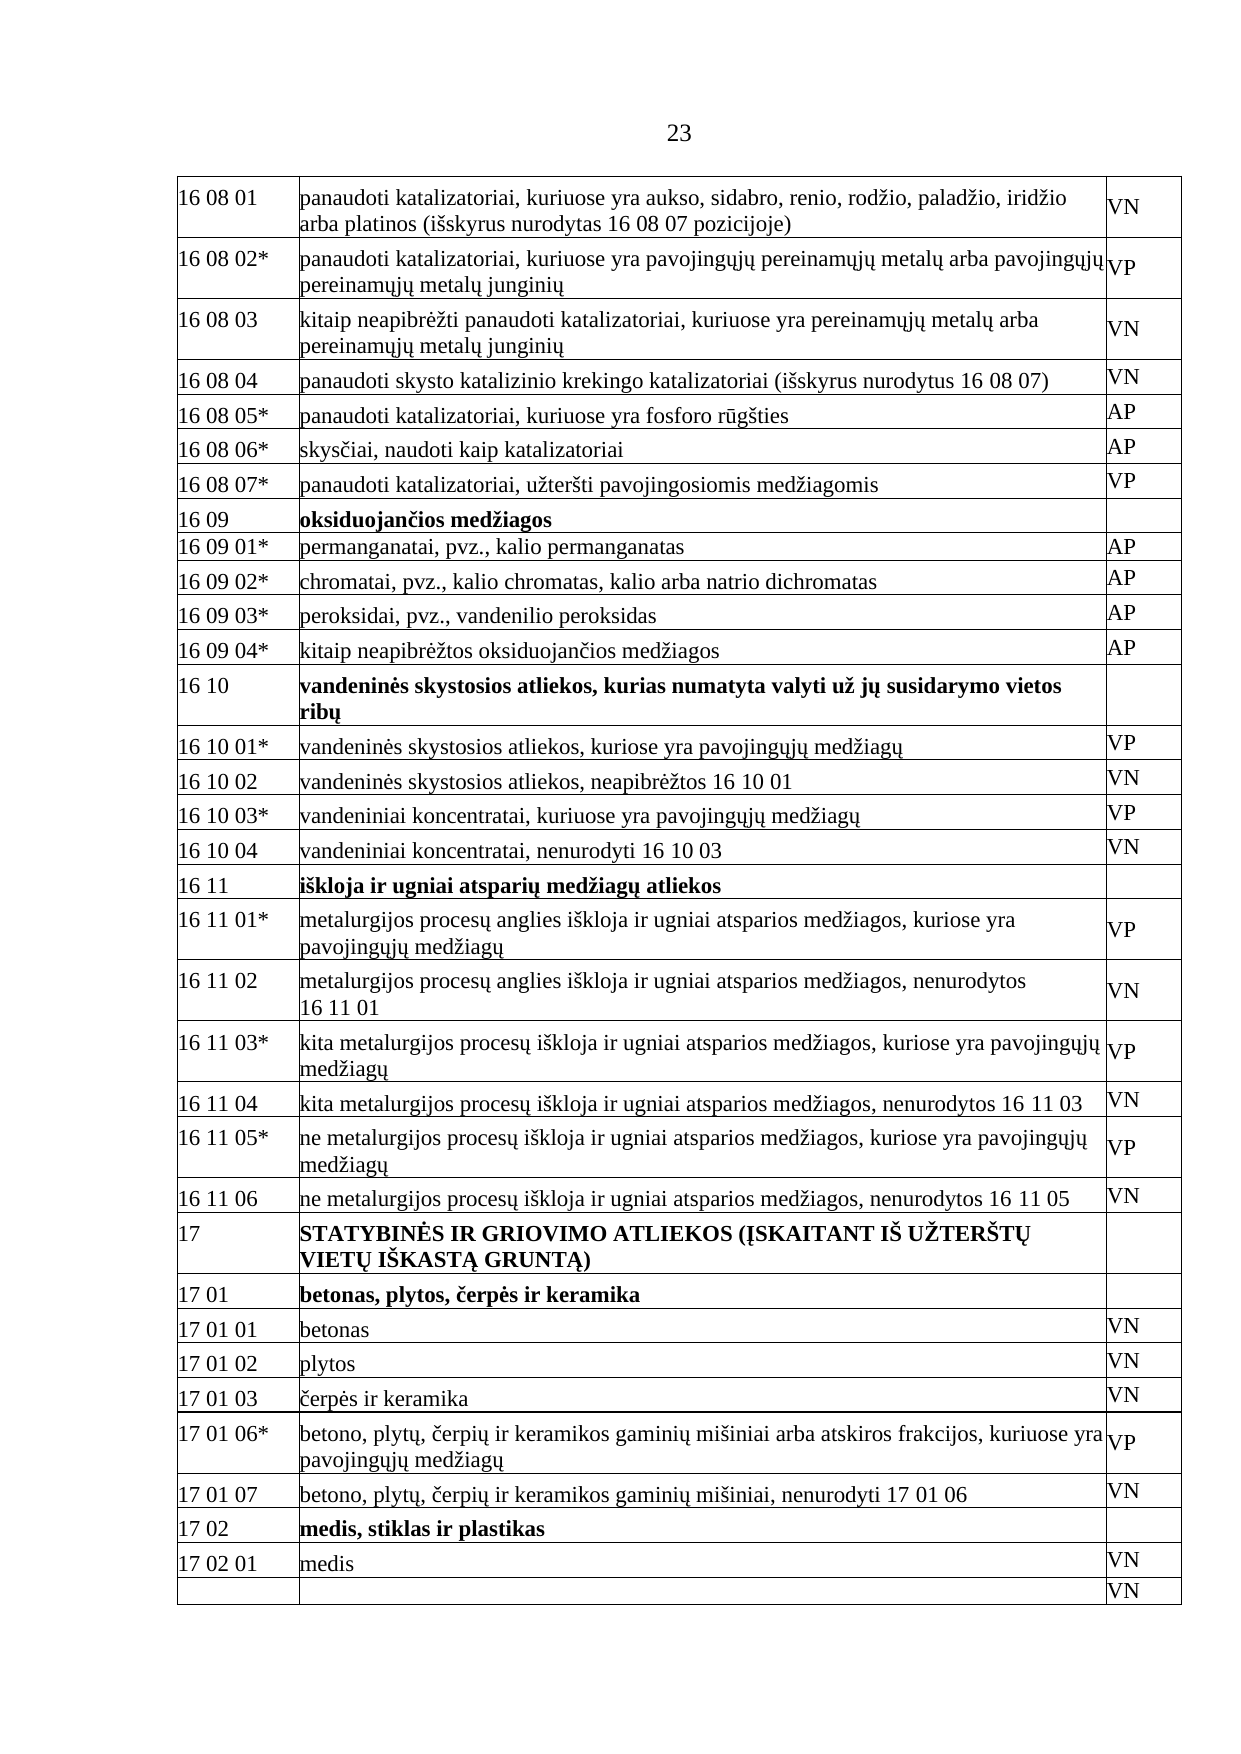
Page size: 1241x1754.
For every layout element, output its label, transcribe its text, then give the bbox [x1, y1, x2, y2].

table_cell [1107, 1508, 1181, 1542]
table_cell 16 09 01* [178, 533, 299, 559]
table_cell AP [1107, 561, 1181, 594]
table_cell AP [1107, 595, 1181, 629]
table_cell VN [1107, 1378, 1181, 1411]
table_cell VN [1107, 360, 1181, 393]
table_cell betono, plytų, čerpių ir keramikos gaminių mišiniai, nenurodyti 17 01 06 [300, 1474, 1106, 1507]
table_cell 16 11 03* [178, 1021, 299, 1081]
table_cell 16 08 04 [178, 360, 299, 393]
table_cell oksiduojančios medžiagos [300, 499, 1106, 532]
table_cell [300, 1578, 1106, 1604]
table_cell STATYBINĖS IR GRIOVIMO ATLIEKOS (ĮSKAITANT IŠ UŽTERŠTŲ VIETŲ IŠKASTĄ GRUNTĄ) [300, 1213, 1106, 1273]
table_cell 16 11 01* [178, 899, 299, 959]
table_cell 16 11 05* [178, 1117, 299, 1177]
table_cell [178, 1578, 299, 1604]
table_cell betonas, plytos, čerpės ir keramika [300, 1274, 1106, 1307]
table_cell 17 01 [178, 1274, 299, 1307]
table_cell VP [1107, 1117, 1181, 1177]
table_cell plytos [300, 1343, 1106, 1377]
table_cell 16 08 05* [178, 395, 299, 428]
table_cell panaudoti katalizatoriai, kuriuose yra pavojingųjų pereinamųjų metalų arba pavojingųjų pereinamųjų metalų junginių [300, 238, 1106, 298]
table_cell permanganatai, pvz., kalio permanganatas [300, 533, 1106, 559]
table_cell peroksidai, pvz., vandenilio peroksidas [300, 595, 1106, 629]
table_cell AP [1107, 429, 1181, 463]
table_cell 16 08 01 [178, 177, 299, 237]
table_cell VN [1107, 1474, 1181, 1507]
table_cell 16 09 04* [178, 630, 299, 664]
table_cell betonas [300, 1309, 1106, 1342]
table_cell [1107, 665, 1181, 725]
table_cell vandeninės skystosios atliekos, kuriose yra pavojingųjų medžiagų [300, 726, 1106, 759]
table_cell skysčiai, naudoti kaip katalizatoriai [300, 429, 1106, 463]
table_cell 16 10 04 [178, 830, 299, 863]
table_cell 16 11 06 [178, 1178, 299, 1212]
table_cell VN [1107, 1578, 1181, 1604]
table_cell AP [1107, 533, 1181, 559]
table_cell metalurgijos procesų anglies iškloja ir ugniai atsparios medžiagos, nenurodytos 16 11 01 [300, 960, 1106, 1020]
table_cell VN [1107, 1178, 1181, 1212]
table_cell VP [1107, 795, 1181, 829]
table_cell 17 02 [178, 1508, 299, 1542]
table_cell panaudoti katalizatoriai, kuriuose yra aukso, sidabro, renio, rodžio, paladžio, iridžio arba platinos (išskyrus nurodytas 16 08 07 pozicijoje) [300, 177, 1106, 237]
table_cell [1107, 499, 1181, 532]
table_cell medis [300, 1543, 1106, 1577]
table_cell 16 08 06* [178, 429, 299, 463]
table_cell panaudoti skysto katalizinio krekingo katalizatoriai (išskyrus nurodytus 16 08 07) [300, 360, 1106, 393]
table_cell vandeniniai koncentratai, kuriuose yra pavojingųjų medžiagų [300, 795, 1106, 829]
table_cell VP [1107, 1021, 1181, 1081]
table_cell kitaip neapibrėžtos oksiduojančios medžiagos [300, 630, 1106, 664]
table_cell VP [1107, 238, 1181, 298]
table_cell VN [1107, 960, 1181, 1020]
table_cell vandeninės skystosios atliekos, kurias numatyta valyti už jų susidarymo vietos ribų [300, 665, 1106, 725]
table_cell AP [1107, 630, 1181, 664]
table_cell 16 11 02 [178, 960, 299, 1020]
table_cell 16 09 [178, 499, 299, 532]
table_cell 17 01 01 [178, 1309, 299, 1342]
table_cell kita metalurgijos procesų iškloja ir ugniai atsparios medžiagos, kuriose yra pavojingųjų medžiagų [300, 1021, 1106, 1081]
table_cell VN [1107, 177, 1181, 237]
table_cell 16 08 02* [178, 238, 299, 298]
table_cell 16 09 03* [178, 595, 299, 629]
table_cell 16 09 02* [178, 561, 299, 594]
table_cell 16 11 04 [178, 1082, 299, 1116]
table_cell VP [1107, 464, 1181, 497]
table_cell 17 01 06* [178, 1413, 299, 1472]
table_cell ne metalurgijos procesų iškloja ir ugniai atsparios medžiagos, nenurodytos 16 11 05 [300, 1178, 1106, 1212]
table_cell 16 11 [178, 865, 299, 898]
table_cell ne metalurgijos procesų iškloja ir ugniai atsparios medžiagos, kuriose yra pavojingųjų medžiagų [300, 1117, 1106, 1177]
table_cell VN [1107, 1343, 1181, 1377]
table_cell medis, stiklas ir plastikas [300, 1508, 1106, 1542]
table_cell VP [1107, 899, 1181, 959]
table_cell VN [1107, 1309, 1181, 1342]
table_cell vandeniniai koncentratai, nenurodyti 16 10 03 [300, 830, 1106, 863]
table_cell [1107, 1213, 1181, 1273]
table_cell panaudoti katalizatoriai, kuriuose yra fosforo rūgšties [300, 395, 1106, 428]
table_cell VN [1107, 1082, 1181, 1116]
table_cell kita metalurgijos procesų iškloja ir ugniai atsparios medžiagos, nenurodytos 16 11 03 [300, 1082, 1106, 1116]
table_cell iškloja ir ugniai atsparių medžiagų atliekos [300, 865, 1106, 898]
table_cell 16 08 07* [178, 464, 299, 497]
table_cell VN [1107, 760, 1181, 794]
table_cell VN [1107, 299, 1181, 359]
table_cell 16 10 03* [178, 795, 299, 829]
table_cell [1107, 865, 1181, 898]
table_cell 17 [178, 1213, 299, 1273]
table_cell 16 08 03 [178, 299, 299, 359]
table_cell 17 01 02 [178, 1343, 299, 1377]
table_cell 16 10 02 [178, 760, 299, 794]
table_cell metalurgijos procesų anglies iškloja ir ugniai atsparios medžiagos, kuriose yra pavojingųjų medžiagų [300, 899, 1106, 959]
table_cell VP [1107, 1413, 1181, 1472]
table_cell VN [1107, 830, 1181, 863]
table_cell VP [1107, 726, 1181, 759]
table_cell 16 10 01* [178, 726, 299, 759]
table_cell [1107, 1274, 1181, 1307]
table_cell kitaip neapibrėžti panaudoti katalizatoriai, kuriuose yra pereinamųjų metalų arba pereinamųjų metalų junginių [300, 299, 1106, 359]
table_cell betono, plytų, čerpių ir keramikos gaminių mišiniai arba atskiros frakcijos, kuriuose yra pavojingųjų medžiagų [300, 1413, 1106, 1472]
table_cell VN [1107, 1543, 1181, 1577]
table_cell 17 01 07 [178, 1474, 299, 1507]
table_cell 17 02 01 [178, 1543, 299, 1577]
table_cell čerpės ir keramika [300, 1378, 1106, 1411]
table_cell vandeninės skystosios atliekos, neapibrėžtos 16 10 01 [300, 760, 1106, 794]
table_cell panaudoti katalizatoriai, užteršti pavojingosiomis medžiagomis [300, 464, 1106, 497]
table_cell 17 01 03 [178, 1378, 299, 1411]
table_cell chromatai, pvz., kalio chromatas, kalio arba natrio dichromatas [300, 561, 1106, 594]
table_cell 16 10 [178, 665, 299, 725]
table_cell AP [1107, 395, 1181, 428]
